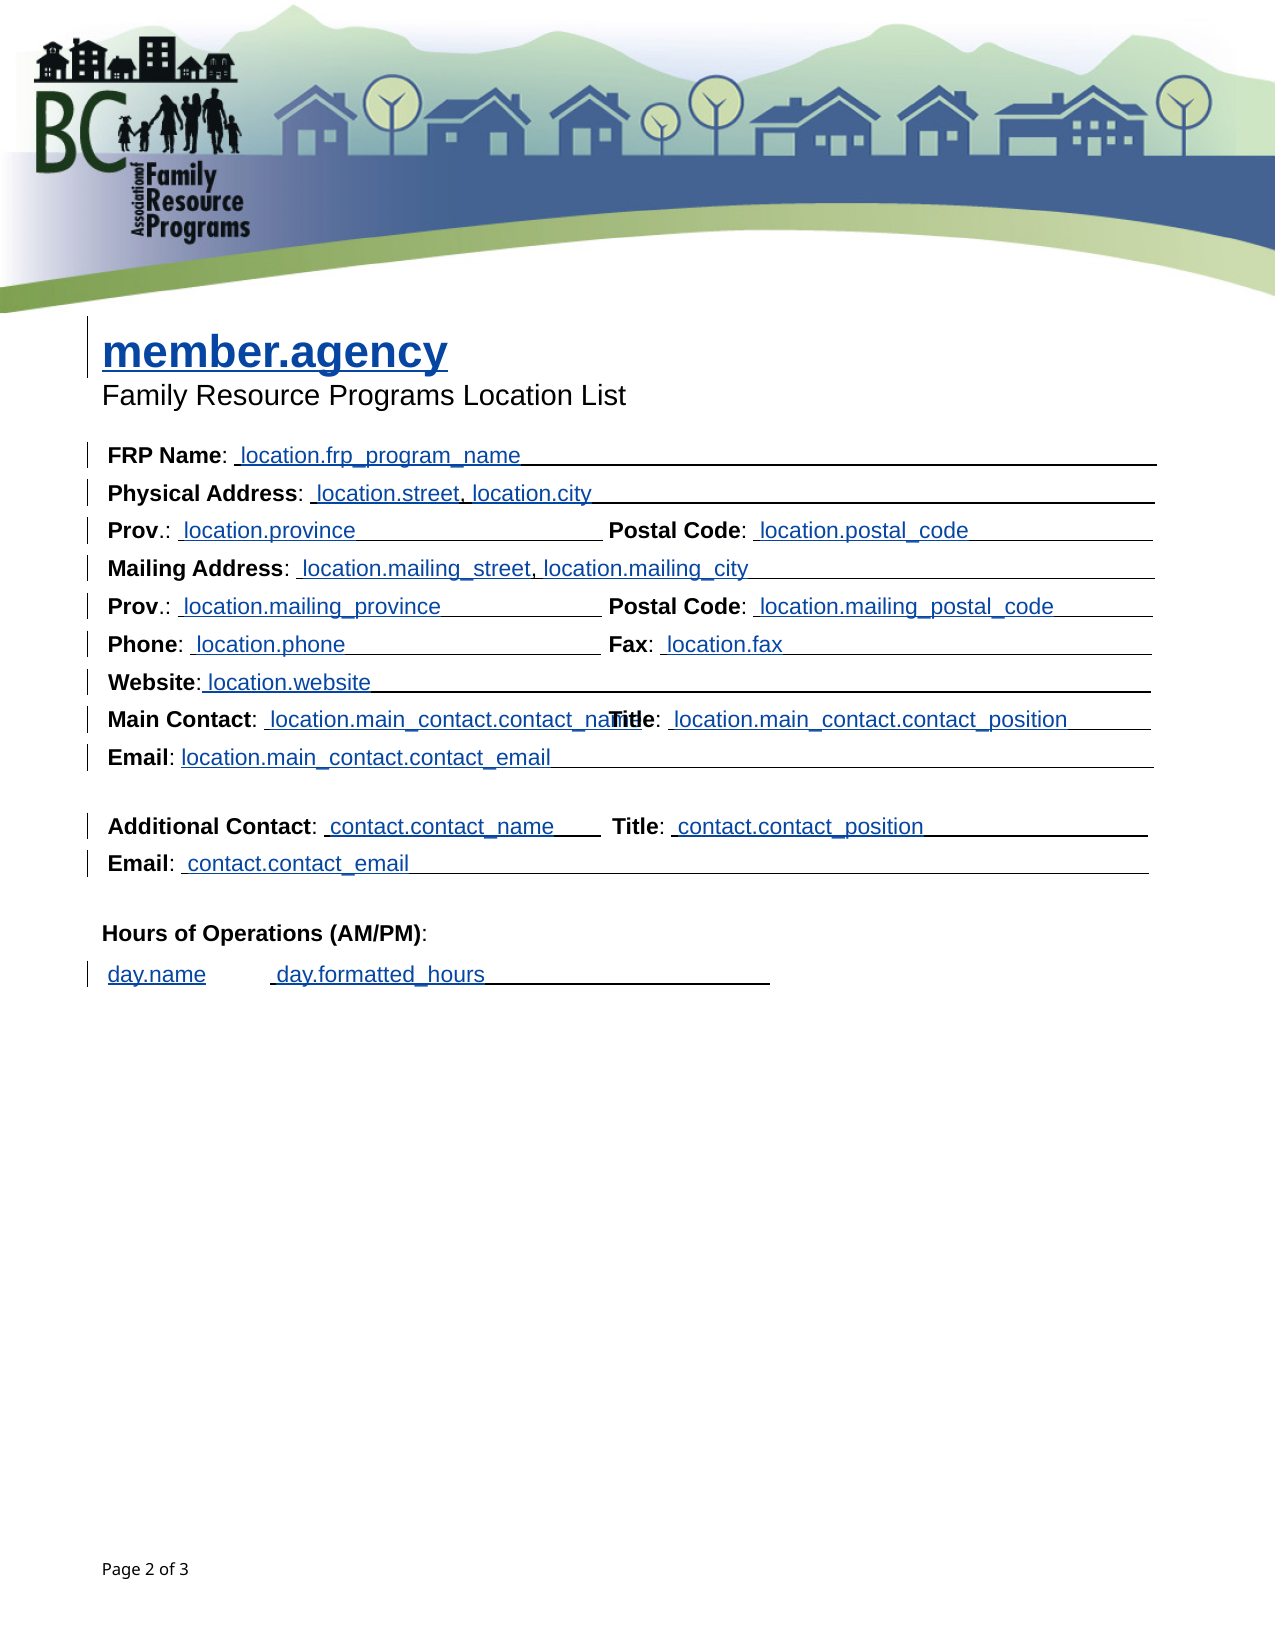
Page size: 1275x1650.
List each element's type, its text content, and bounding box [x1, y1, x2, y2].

table_cell Title: location.main_contact.contact_position [602, 701, 1156, 738]
table_cell [102, 776, 1156, 807]
table_cell Postal Code: location.mailing_postal_code [602, 587, 1156, 625]
table_header FRP Name: location.frp_program_name [102, 436, 1156, 474]
table_cell Email: contact.contact_email [102, 845, 1156, 882]
table_cell Mailing Address: location.mailing_street, location.mailing_city [102, 549, 1156, 587]
table_cell Website: location.website [102, 663, 1156, 701]
table_cell Email: location.main_contact.contact_email [102, 739, 1156, 776]
table_cell Fax: location.fax [602, 625, 1156, 663]
text Hours of Operations (AM/PM): [102, 920, 1213, 946]
table_header Additional Contact: contact.contact_name [102, 807, 606, 845]
table_cell Prov.: location.province [102, 512, 602, 549]
table_header day.formatted_hours [264, 955, 1156, 993]
table_cell Main Contact: location.main_contact.contact_name [102, 701, 602, 738]
table_cell Phone: location.phone [102, 625, 602, 663]
table_cell Prov.: location.mailing_province [102, 587, 602, 625]
table_header day.name [102, 955, 264, 993]
text member.agency [102, 317, 1156, 378]
table_cell Physical Address: location.street, location.city [102, 474, 1156, 512]
table_header Title: contact.contact_position [606, 807, 1156, 845]
picture [0, 0, 1275, 317]
table_cell Postal Code: location.postal_code [602, 512, 1156, 549]
text Family Resource Programs Location List [102, 378, 1156, 412]
